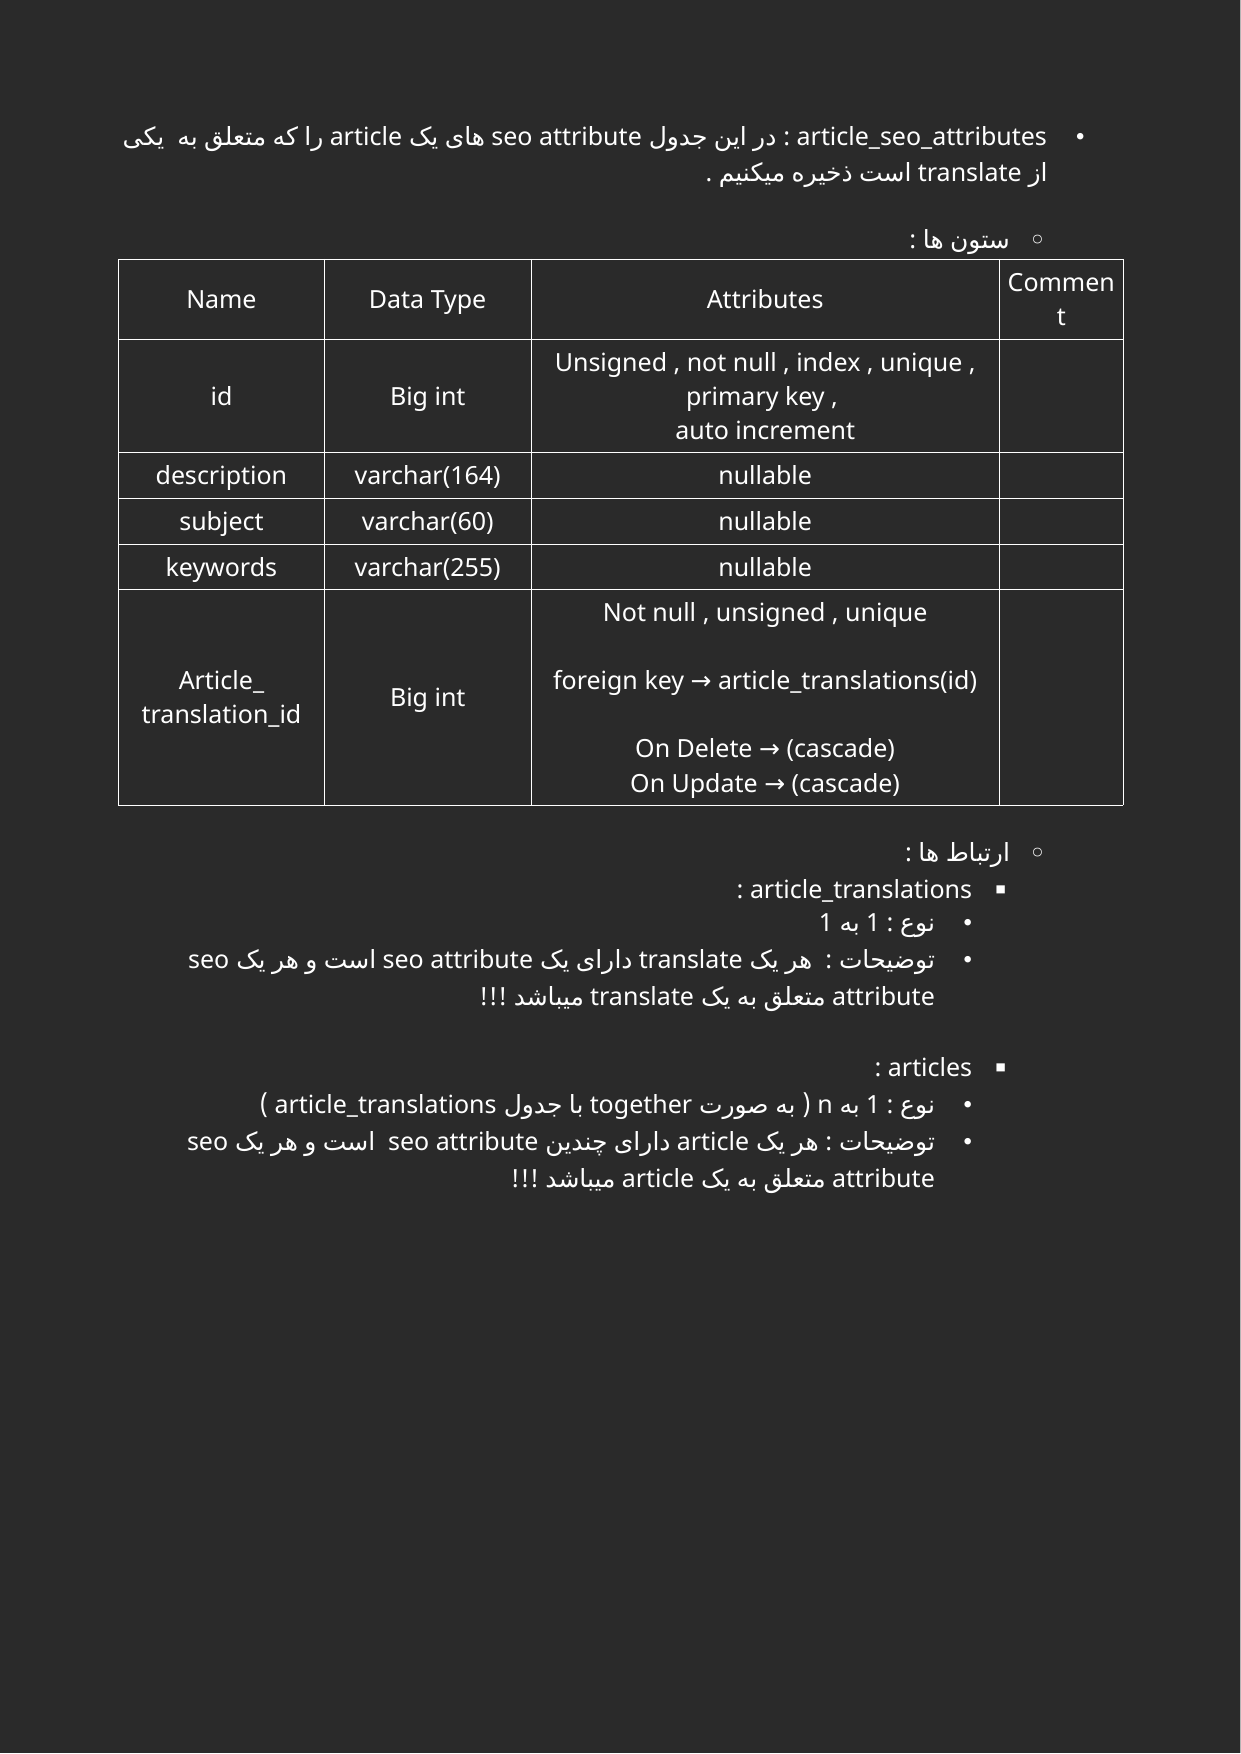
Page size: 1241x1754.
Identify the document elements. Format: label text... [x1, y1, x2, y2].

table_header Attributes [532, 260, 999, 338]
table_header Comment [1000, 260, 1123, 338]
table_cell [1000, 499, 1123, 543]
table_cell Article_ translation_id [119, 590, 324, 805]
table_cell keywords [119, 545, 324, 589]
list توضیحات : هر یک translate دارای یک seo attribute است و هر یک seo attribute متعلق به یک translate میباشد !!! [118, 941, 972, 1015]
list articles : [118, 1049, 1010, 1086]
table_header Name [119, 260, 324, 338]
table_cell varchar(164) [325, 453, 531, 498]
table_header Data Type [325, 260, 531, 338]
table_cell [1000, 590, 1123, 805]
list توضیحات :‌ هر یک article دارای چندین seo attribute است و هر یک seo attribute متعلق به یک article میباشد !!! [118, 1123, 972, 1197]
list ستون ها :‌ [118, 226, 1047, 259]
table_cell Not null , unsigned , unique foreign key → article_translations(id) On Delete → (cascade) On Update → (cascade) [532, 590, 999, 805]
table_cell varchar(255) [325, 545, 531, 589]
table_cell description [119, 453, 324, 498]
table_cell id [119, 340, 324, 452]
table_cell nullable [532, 545, 999, 589]
table_cell Big int [325, 340, 531, 452]
table_cell [1000, 453, 1123, 498]
table_cell [1000, 545, 1123, 589]
table_cell nullable [532, 453, 999, 498]
table_cell [1000, 340, 1123, 452]
table_cell subject [119, 499, 324, 543]
table_cell nullable [532, 499, 999, 543]
list article_translations : [118, 872, 1010, 909]
table_cell Unsigned , not null , index , unique , primary key , auto increment [532, 340, 999, 452]
list article_seo_attributes : در این جدول seo attribute های یک article را که متعلق به یکی از translate است ذخیره میکنیم . [118, 118, 1085, 192]
table_cell varchar(60) [325, 499, 531, 543]
list نوع :‌ 1 به n ( به صورت together با جدول article_translations ) [118, 1086, 972, 1123]
table_cell Big int [325, 590, 531, 805]
list ارتباط ها :‌ [118, 839, 1047, 872]
list نوع : 1 به 1 [118, 909, 972, 941]
